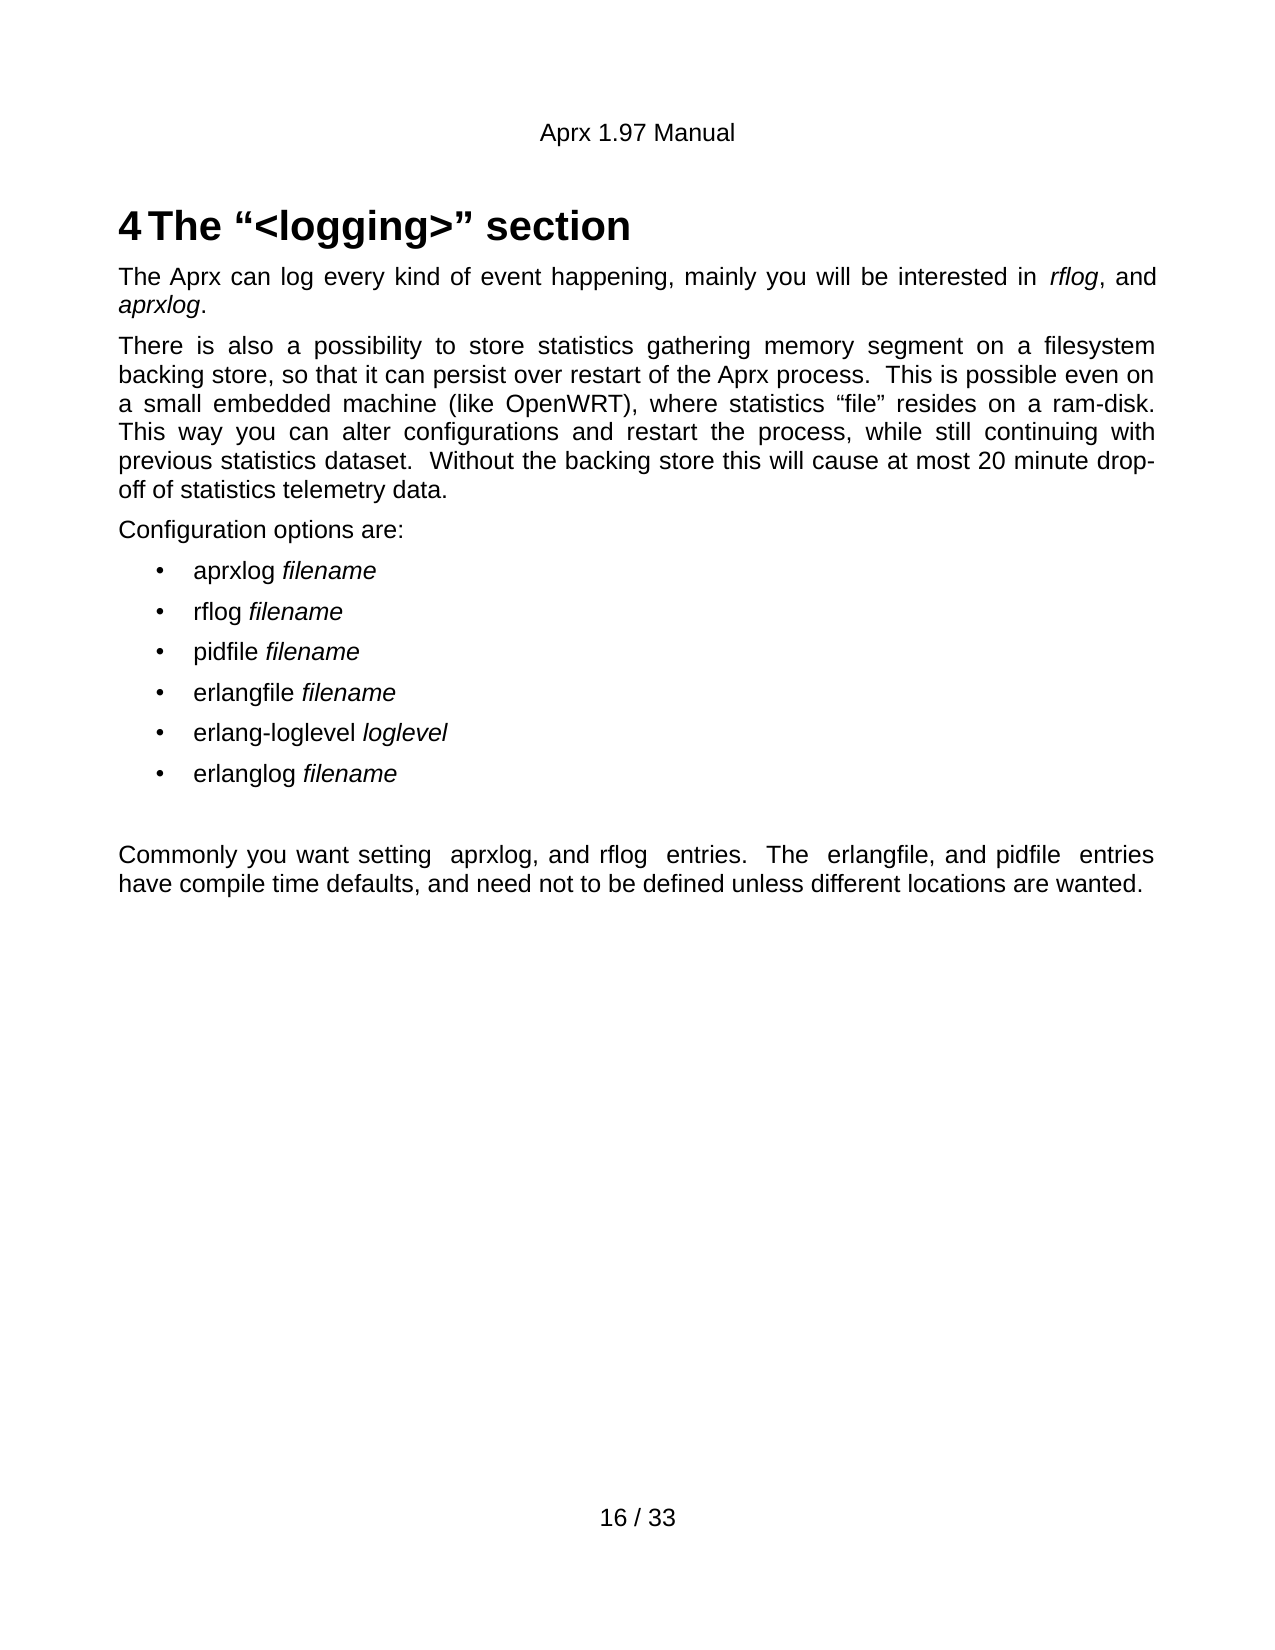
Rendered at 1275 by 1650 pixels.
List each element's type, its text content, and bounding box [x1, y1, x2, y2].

list pidfile filename [156, 637, 1157, 666]
list rflog filename [156, 596, 1157, 625]
list erlangfile filename [156, 678, 1157, 707]
text There is also a possibility to store statistics gathering memory segment on a filesystem backing store, so that it can persist over restart of the Aprx process. This is possible even on a small embedded machine (like OpenWRT), where statistics “file” resides on a ram-disk. This way you can alter configurations and restart the process, while still continuing with previous statistics dataset. Without the backing store this will cause at most 20 minute drop-off of statistics telemetry data. [118, 331, 1157, 503]
list erlang-loglevel loglevel [156, 718, 1157, 747]
text The Aprx can log every kind of event happening, mainly you will be interested in rflog, and aprxlog. [118, 262, 1157, 319]
text Configuration options are: [118, 515, 1157, 544]
list erlanglog filename [156, 759, 1157, 788]
list aprxlog filename [156, 556, 1157, 585]
subtitle The “<logging>” section [118, 201, 1157, 249]
text Commonly you want setting aprxlog, and rflog entries. The erlangfile, and pidfile entries have compile time defaults, and need not to be defined unless different locations are wanted. [118, 840, 1157, 898]
